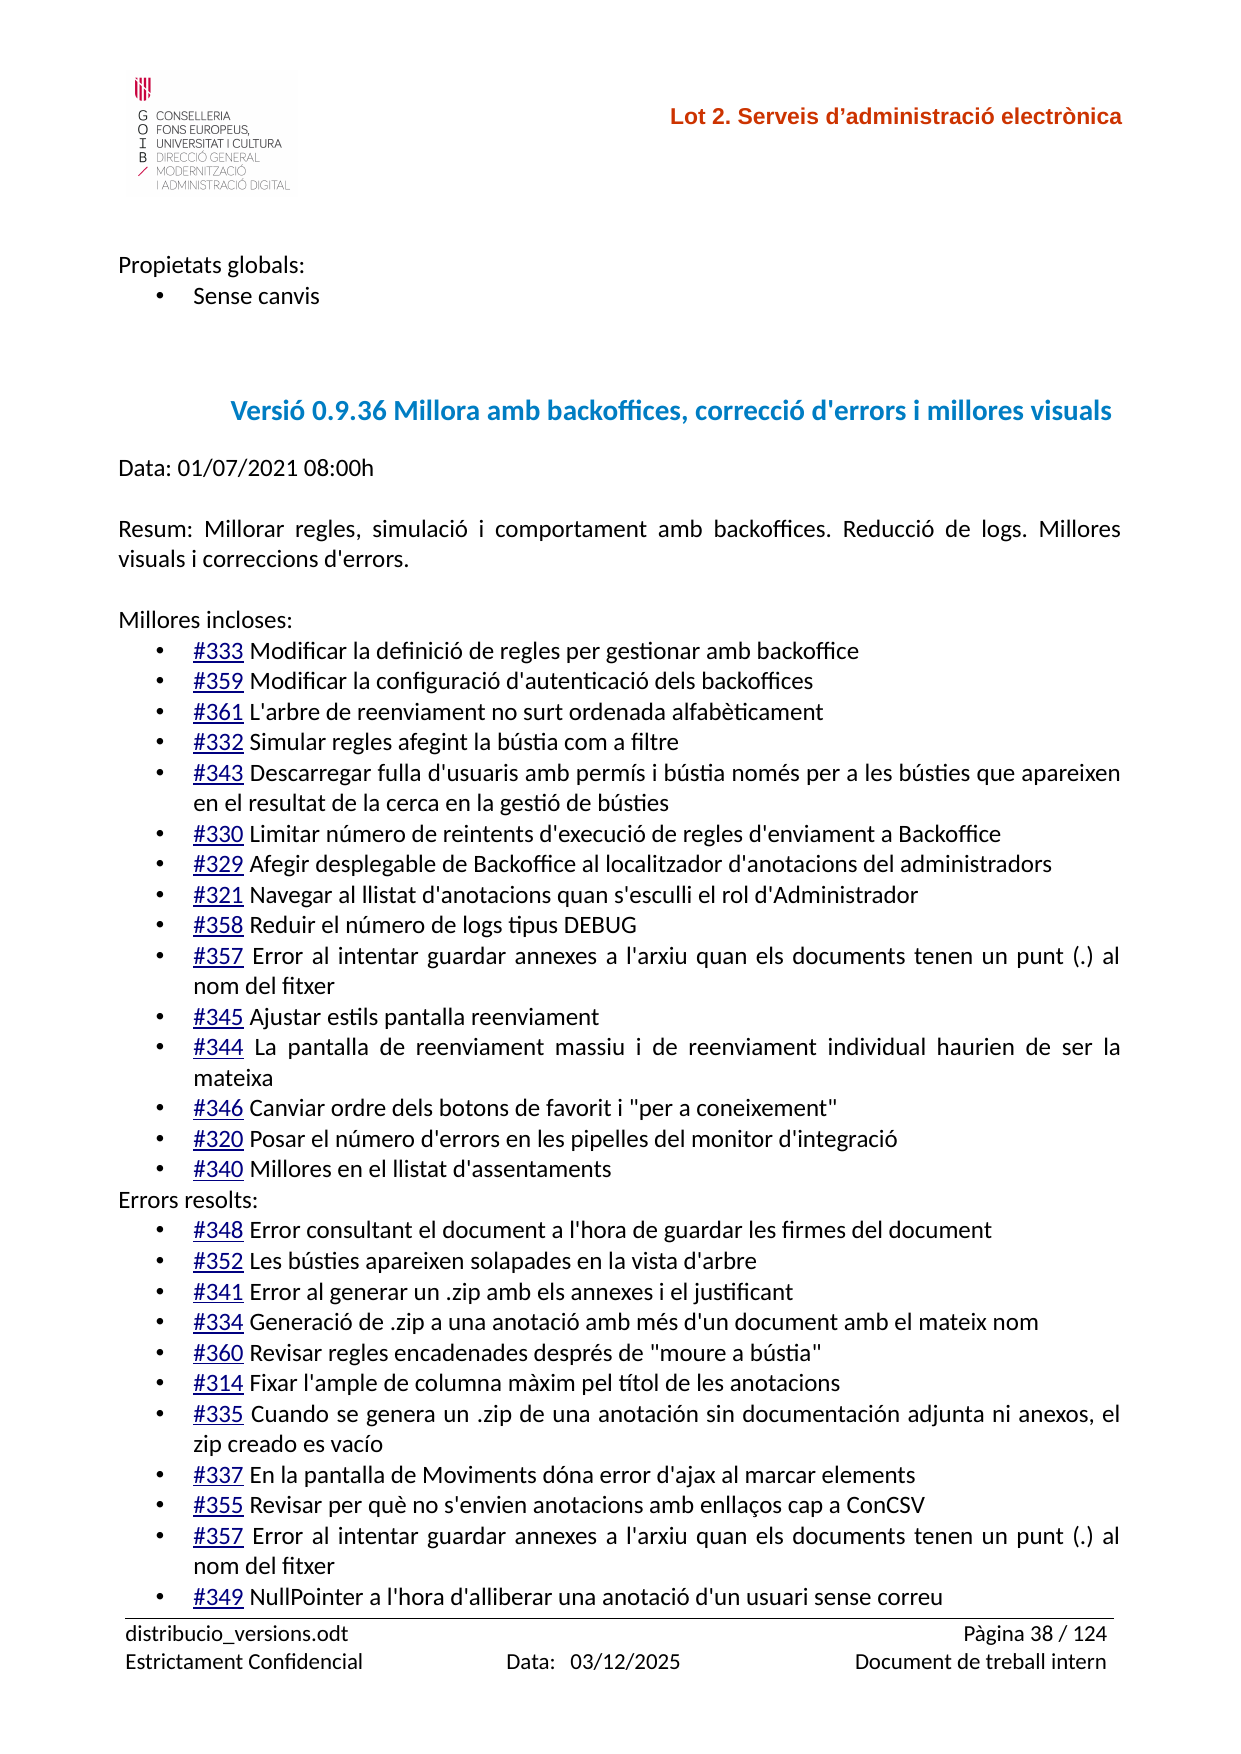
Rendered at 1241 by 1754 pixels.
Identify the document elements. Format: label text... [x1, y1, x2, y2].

list #341 Error al generar un .zip amb els annexes i el justificant [156, 1276, 1122, 1306]
list #333 Modificar la definició de regles per gestionar amb backoffice [156, 635, 1122, 665]
list #348 Error consultant el document a l'hora de guardar les firmes del document [156, 1215, 1122, 1245]
list #344 La pantalla de reenviament massiu i de reenviament individual haurien de ser la mateixa [156, 1032, 1122, 1093]
list #343 Descarregar fulla d'usuaris amb permís i bústia només per a les bústies que apareixen en el resultat de la cerca en la gestió de bústies [156, 757, 1122, 818]
text Data: 01/07/2021 08:00h [118, 452, 1122, 482]
list Sense canvis [156, 280, 1122, 311]
list #332 Simular regles afegint la bústia com a filtre [156, 726, 1122, 757]
list #359 Modificar la configuració d'autenticació dels backoffices [156, 665, 1122, 696]
text Resum: Millorar regles, simulació i comportament amb backoffices. Reducció de logs. Millores visuals i correccions d'errors. [118, 513, 1122, 574]
list #349 NullPointer a l'hora d'alliberar una anotació d'un usuari sense correu [156, 1581, 1122, 1611]
list #355 Revisar per què no s'envien anotacions amb enllaços cap a ConCSV [156, 1489, 1122, 1520]
picture [126, 70, 299, 197]
list #321 Navegar al llistat d'anotacions quan s'esculli el rol d'Administrador [156, 879, 1122, 909]
list #337 En la pantalla de Moviments dóna error d'ajax al marcar elements [156, 1459, 1122, 1489]
list #358 Reduir el número de logs tipus DEBUG [156, 909, 1122, 940]
list #334 Generació de .zip a una anotació amb més d'un document amb el mateix nom [156, 1306, 1122, 1337]
list #357 Error al intentar guardar annexes a l'arxiu quan els documents tenen un punt (.) al nom del fitxer [156, 1520, 1122, 1581]
list #330 Limitar número de reintents d'execució de regles d'enviament a Backoffice [156, 818, 1122, 848]
text Millores incloses: [118, 604, 1122, 635]
list #360 Revisar regles encadenades després de "moure a bústia" [156, 1337, 1122, 1367]
text Errors resolts: [118, 1184, 1122, 1215]
text Propietats globals: [118, 250, 1122, 280]
list #340 Millores en el llistat d'assentaments [156, 1154, 1122, 1184]
list #346 Canviar ordre dels botons de favorit i "per a coneixement" [156, 1093, 1122, 1123]
list #314 Fixar l'ample de columna màxim pel títol de les anotacions [156, 1367, 1122, 1398]
subtitle Versió 0.9.36 Millora amb backoffices, correcció d'errors i millores visuals [153, 392, 1122, 428]
list #352 Les bústies apareixen solapades en la vista d'arbre [156, 1245, 1122, 1276]
list #345 Ajustar estils pantalla reenviament [156, 1001, 1122, 1032]
list #357 Error al intentar guardar annexes a l'arxiu quan els documents tenen un punt (.) al nom del fitxer [156, 940, 1122, 1001]
list #361 L'arbre de reenviament no surt ordenada alfabèticament [156, 696, 1122, 726]
list #320 Posar el número d'errors en les pipelles del monitor d'integració [156, 1123, 1122, 1154]
list #329 Afegir desplegable de Backoffice al localitzador d'anotacions del administradors [156, 848, 1122, 879]
list #335 Cuando se genera un .zip de una anotación sin documentación adjunta ni anexos, el zip creado es vacío [156, 1398, 1122, 1459]
